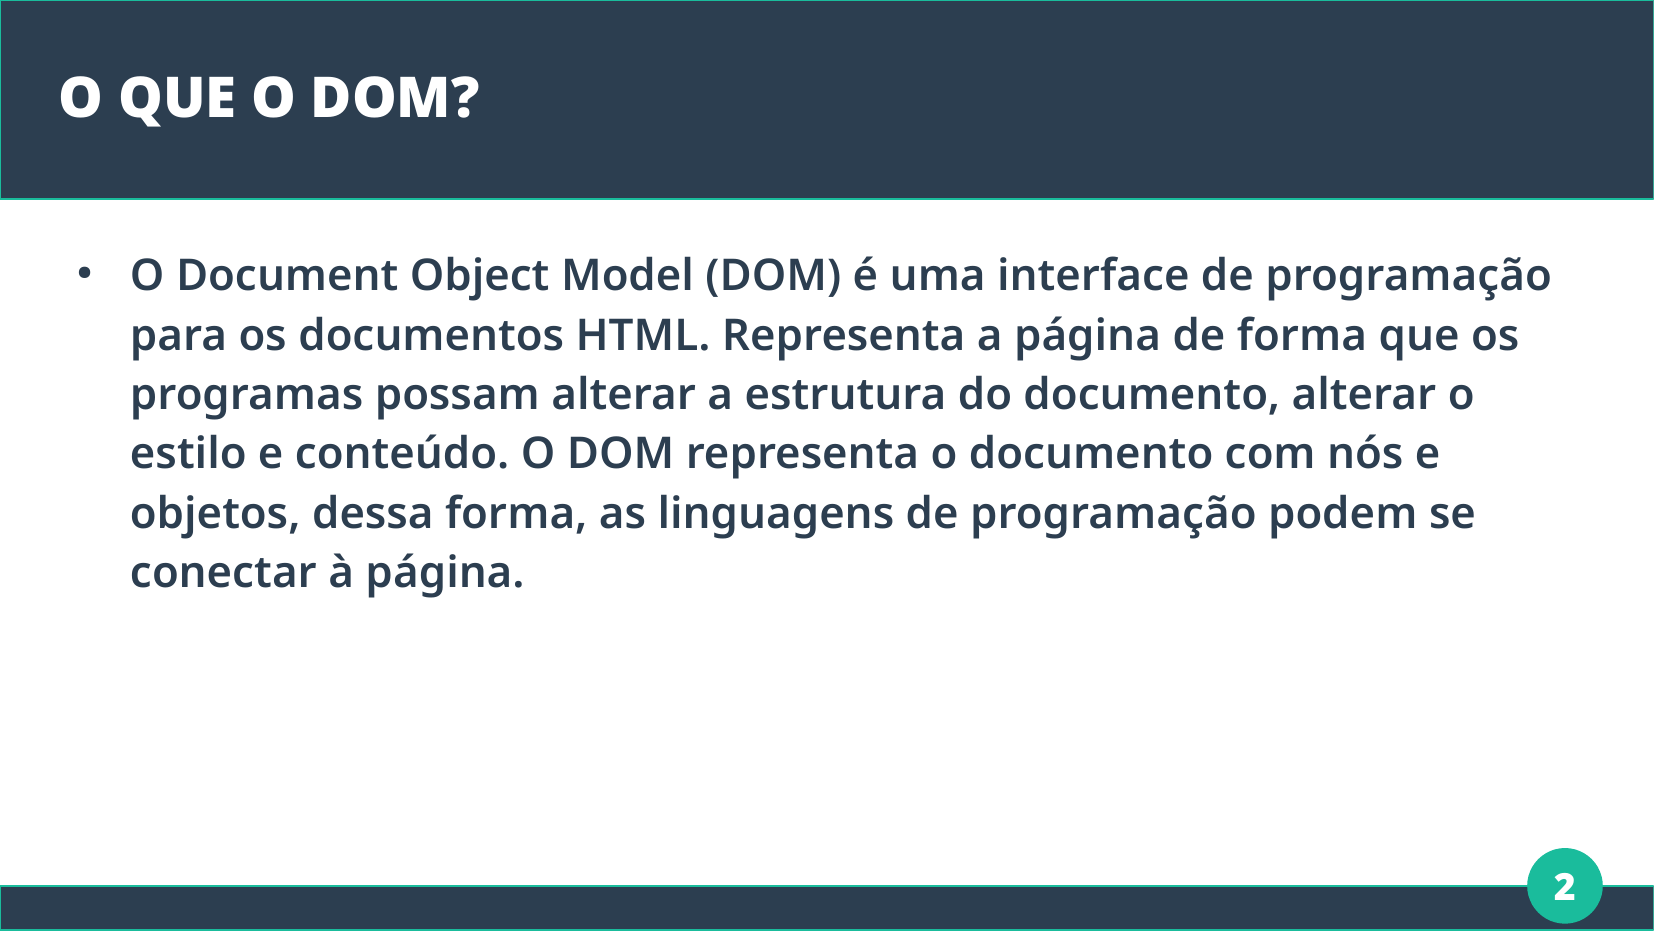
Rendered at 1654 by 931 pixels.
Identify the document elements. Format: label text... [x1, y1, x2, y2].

title O QUE O DOM? [59, 37, 1595, 156]
list O Document Object Model (DOM) é uma interface de programação para os documentos HTML. Representa a página de forma que os programas possam alterar a estrutura do documento, alterar o estilo e conteúdo. O DOM representa o documento com nós e objetos, dessa forma, as linguagens de programação podem se conectar à página. [59, 243, 1595, 864]
